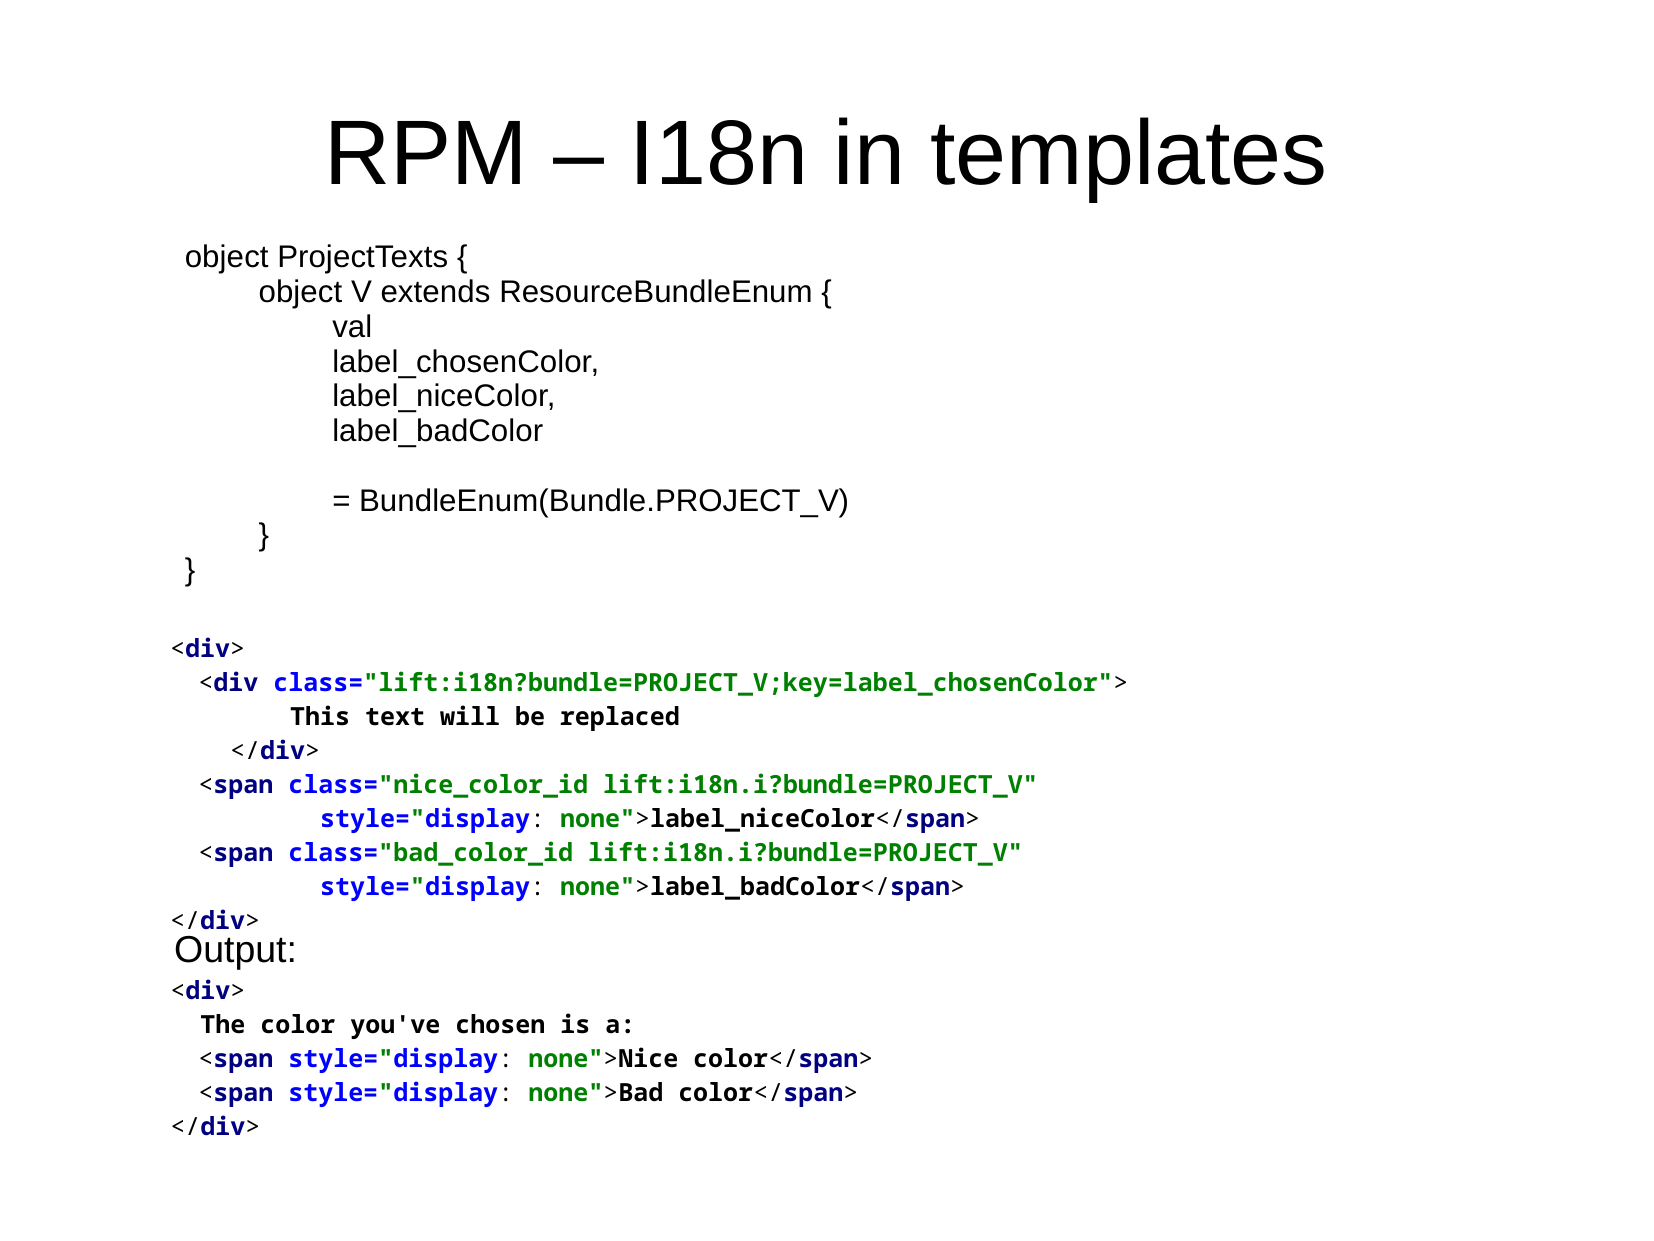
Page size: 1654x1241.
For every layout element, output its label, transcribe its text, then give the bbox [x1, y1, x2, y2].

title RPM – I18n in templates [82, 49, 1571, 257]
text_box object ProjectTexts { object V extends ResourceBundleEnum { val label_chosenColor, label_niceColor, label_badColor = BundleEnum(Bundle.PROJECT_V) } } [169, 232, 1418, 595]
text_box <div> <div class="lift:i18n?bundle=PROJECT_V;key=label_chosenColor"> This text will be replaced </div> <span class="nice_color_id lift:i18n.i?bundle=PROJECT_V" style="display: none">label_niceColor</span> <span class="bad_color_id lift:i18n.i?bundle=PROJECT_V" style="display: none">label_badColor</span> </div> [155, 623, 1498, 902]
text_box Output: [159, 921, 313, 979]
text_box <div> The color you've chosen is a: <span style="display: none">Nice color</span> <span style="display: none">Bad color</span> </div> [155, 965, 1498, 1152]
